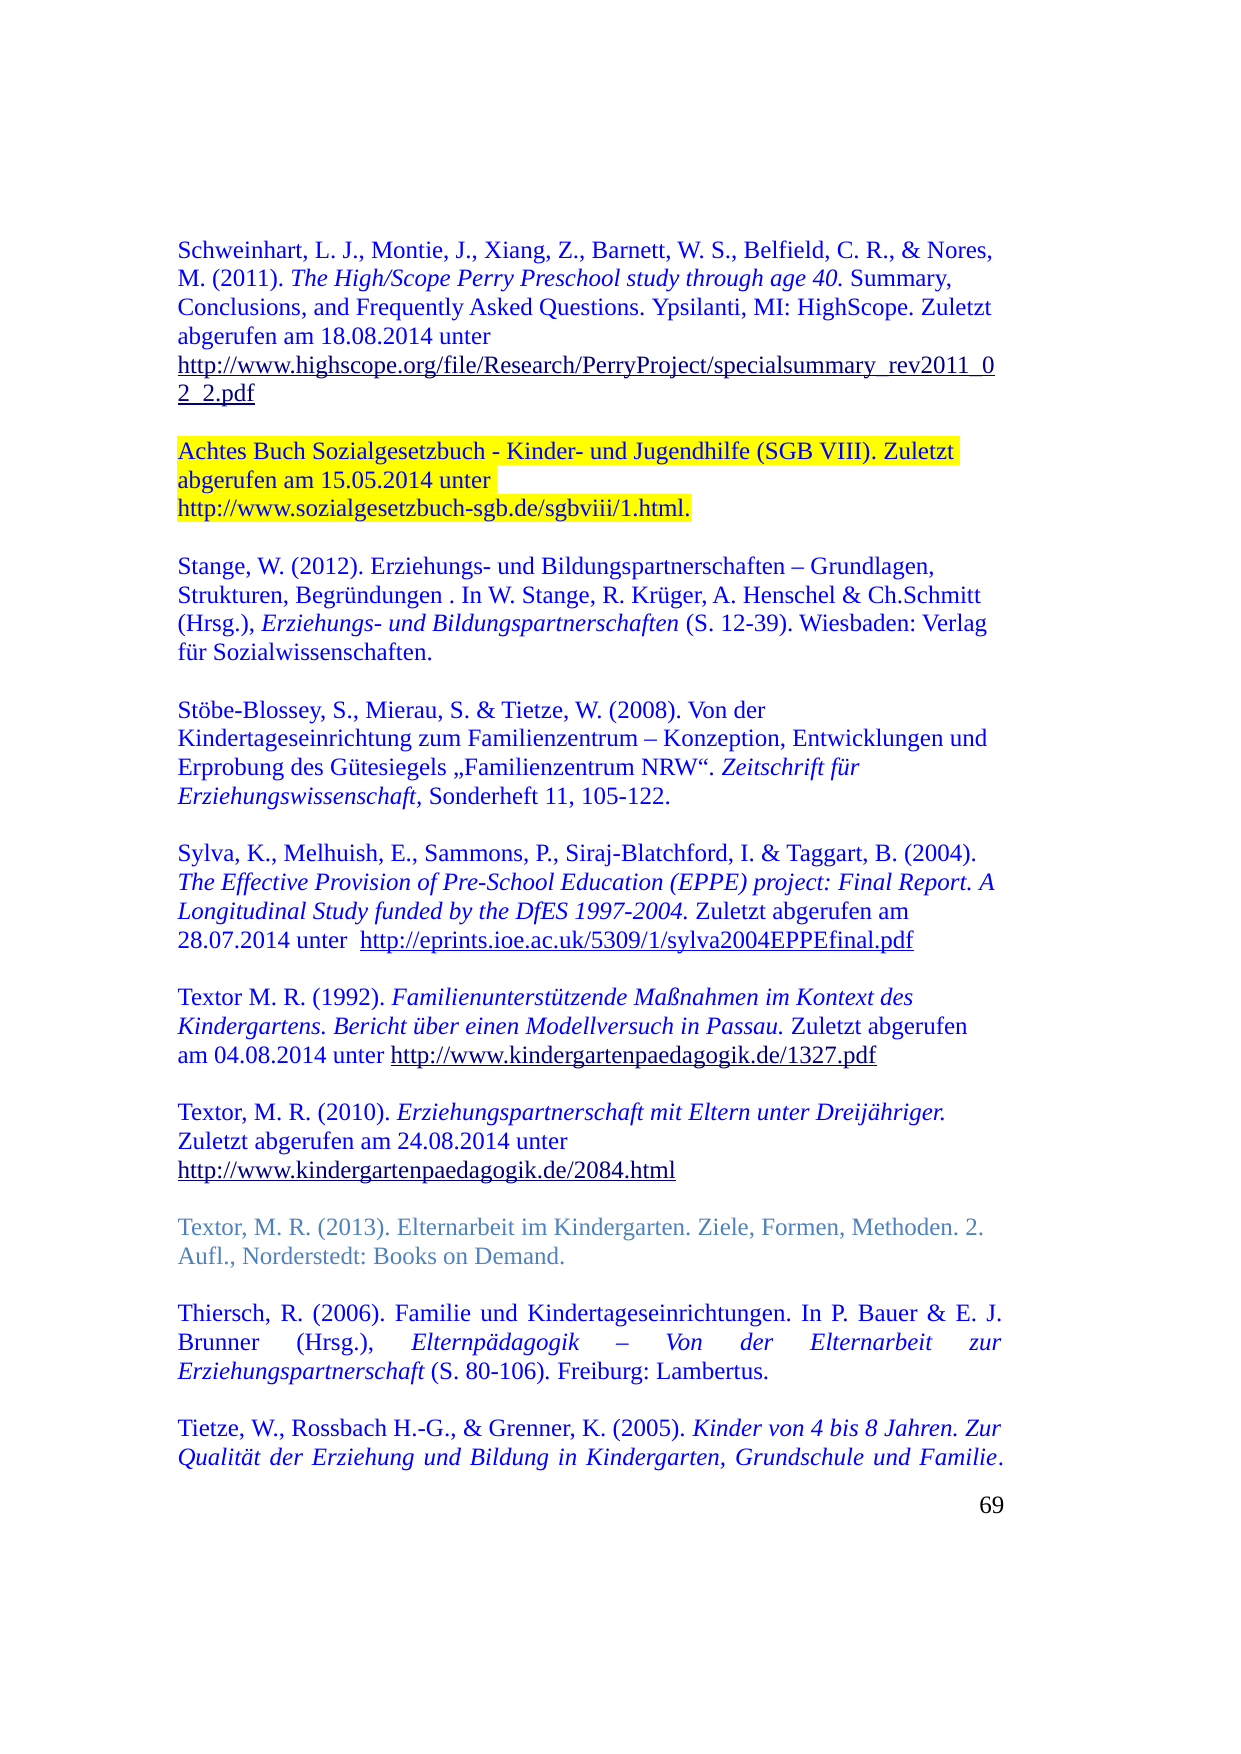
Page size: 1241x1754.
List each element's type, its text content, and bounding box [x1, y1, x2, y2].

text Textor M. R. (1992). Familienunterstützende Maßnahmen im Kontext des Kindergartens. Bericht über einen Modellversuch in Passau. Zuletzt abgerufen am 04.08.2014 unter http://www.kindergartenpaedagogik.de/1327.pdf [177, 982, 1004, 1068]
text Textor, M. R. (2010). Erziehungspartnerschaft mit Eltern unter Dreijähriger. Zuletzt abgerufen am 24.08.2014 unter http://www.kindergartenpaedagogik.de/2084.html [177, 1097, 1004, 1183]
text Stöbe-Blossey, S., Mierau, S. & Tietze, W. (2008). Von der Kindertageseinrichtung zum Familienzentrum – Konzeption, Entwicklungen und Erprobung des Gütesiegels „Familienzentrum NRW“. Zeitschrift für Erziehungswissenschaft, Sonderheft 11, 105-122. [177, 695, 1004, 810]
text Achtes Buch Sozialgesetzbuch - Kinder- und Jugendhilfe (SGB VIII). Zuletzt abgerufen am 15.05.2014 unter http://www.sozialgesetzbuch-sgb.de/sgbviii/1.html. [177, 436, 1004, 522]
text Stange, W. (2012). Erziehungs- und Bildungspartnerschaften – Grundlagen, Strukturen, Begründungen . In W. Stange, R. Krüger, A. Henschel & Ch.Schmitt (Hrsg.), Erziehungs- und Bildungspartnerschaften (S. 12-39). Wiesbaden: Verlag für Sozialwissenschaften. [177, 551, 1004, 666]
text Thiersch, R. (2006). Familie und Kindertageseinrichtungen. In P. Bauer & E. J. Brunner (Hrsg.), Elternpädagogik – Von der Elternarbeit zur Erziehungspartnerschaft (S. 80-106). Freiburg: Lambertus. [177, 1298, 1004, 1385]
text Textor, M. R. (2013). Elternarbeit im Kindergarten. Ziele, Formen, Methoden. 2. Aufl., Norderstedt: Books on Demand. [177, 1212, 1004, 1270]
text Sylva, K., Melhuish, E., Sammons, P., Siraj-Blatchford, I. & Taggart, B. (2004). The Effective Provision of Pre-School Education (EPPE) project: Final Report. A Longitudinal Study funded by the DfES 1997-2004. Zuletzt abgerufen am 28.07.2014 unter http://eprints.ioe.ac.uk/5309/1/sylva2004EPPEfinal.pdf [177, 838, 1004, 953]
text Tietze, W., Rossbach H.-G., & Grenner, K. (2005). Kinder von 4 bis 8 Jahren. Zur Qualität der Erziehung und Bildung in Kindergarten, Grundschule und Familie. [177, 1413, 1004, 1471]
text Schweinhart, L. J., Montie, J., Xiang, Z., Barnett, W. S., Belfield, C. R., & Nores, M. (2011). The High/Scope Perry Preschool study through age 40. Summary, Conclusions, and Frequently Asked Questions. Ypsilanti, MI: HighScope. Zuletzt abgerufen am 18.08.2014 unter http://www.highscope.org/file/Research/PerryProject/specialsummary_rev2011_02_2.pdf [177, 235, 1004, 407]
